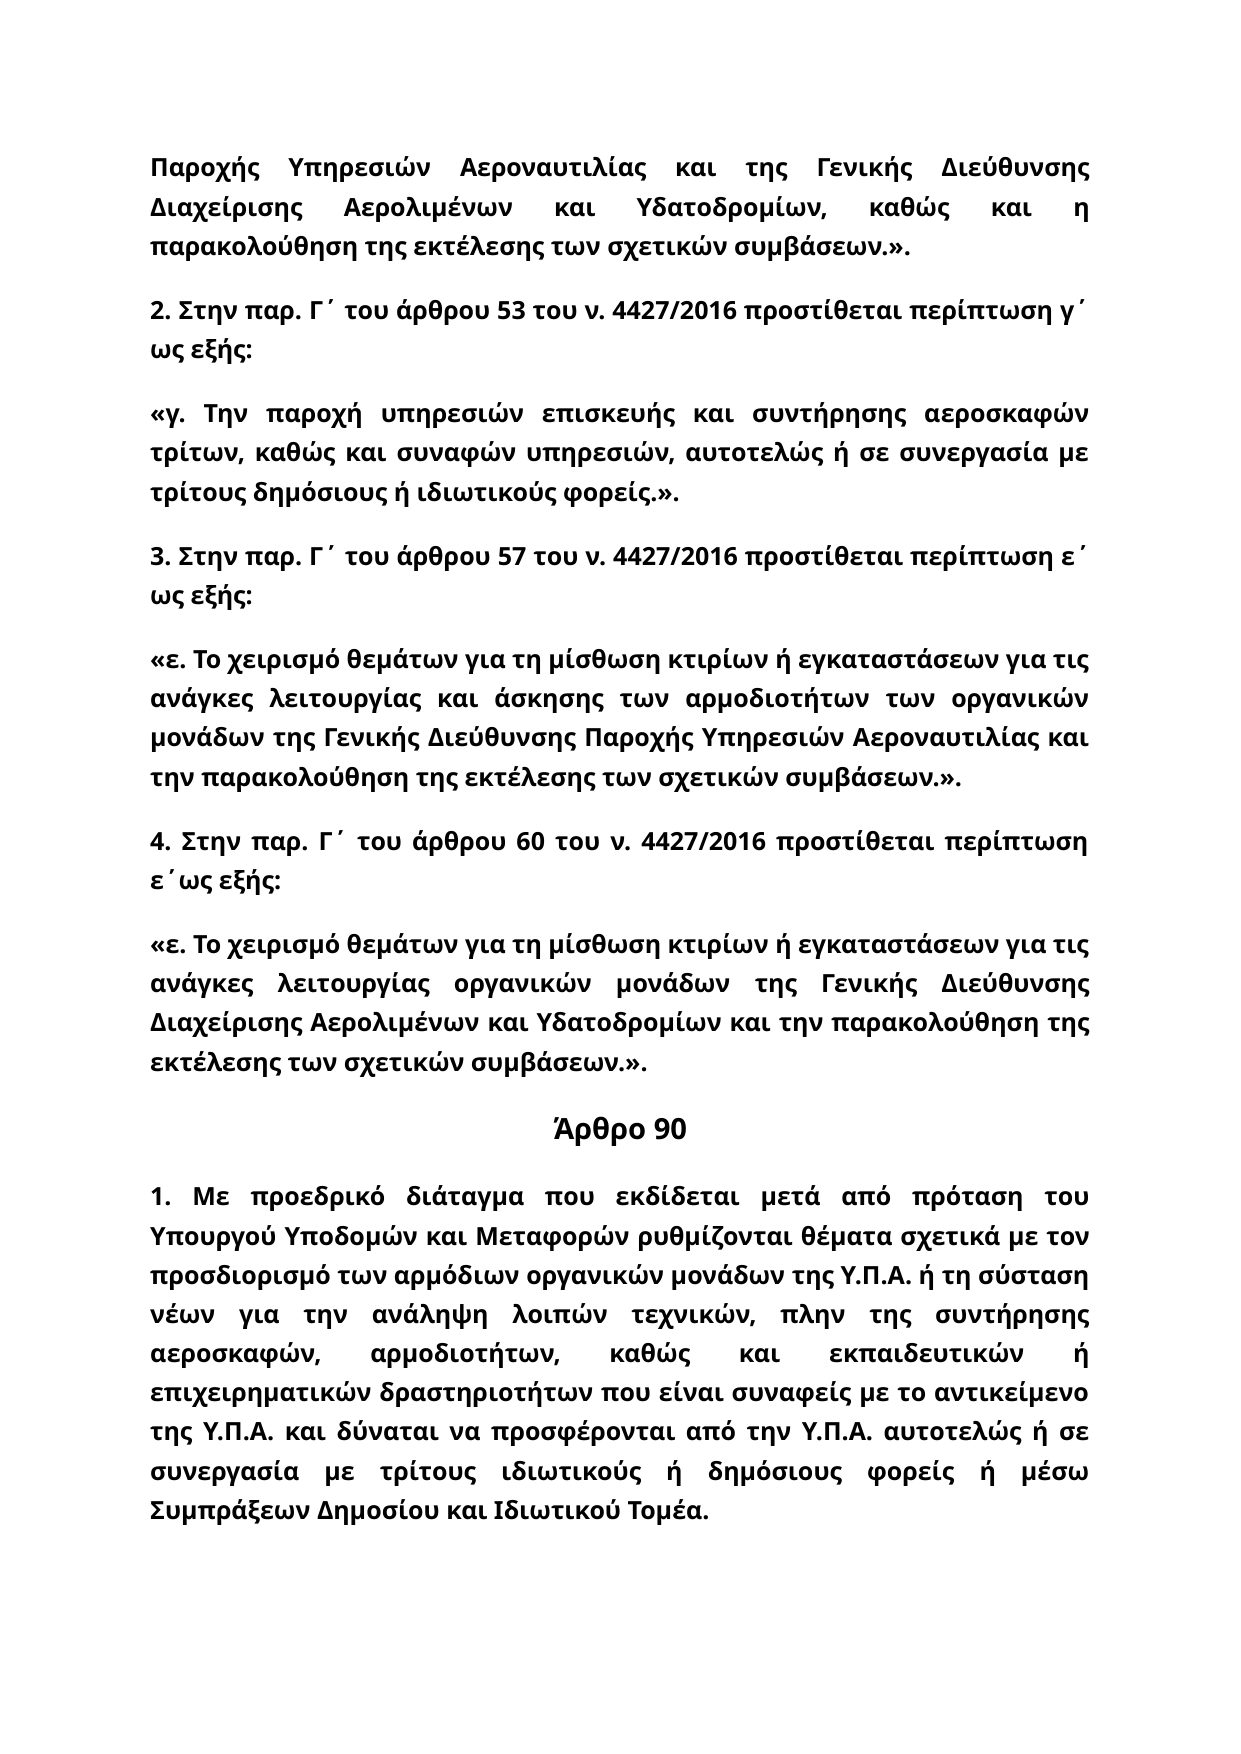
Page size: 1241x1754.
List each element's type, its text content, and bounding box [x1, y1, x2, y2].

text 1. Με προεδρικό διάταγμα που εκδίδεται μετά από πρόταση του Υπουργού Υποδομών και Μεταφορών ρυθμίζονται θέματα σχετικά με τον προσδιορισμό των αρμόδιων οργανικών μονάδων της Υ.Π.Α. ή τη σύσταση νέων για την ανάληψη λοιπών τεχνικών, πλην της συντήρησης αεροσκαφών, αρμοδιοτήτων, καθώς και εκπαιδευτικών ή επιχειρηματικών δραστηριοτήτων που είναι συναφείς με το αντικείμενο της Υ.Π.Α. και δύναται να προσφέρονται από την Υ.Π.Α. αυτοτελώς ή σε συνεργασία με τρίτους ιδιωτικούς ή δημόσιους φορείς ή μέσω Συμπράξεων Δημοσίου και Ιδιωτικού Τομέα. [150, 1179, 1090, 1526]
text 4. Στην παρ. Γ΄ του άρθρου 60 του ν. 4427/2016 προστίθεται περίπτωση ε΄ως εξής: [150, 823, 1090, 897]
subtitle Άρθρο 90 [150, 1108, 1090, 1148]
text «ε. Το χειρισμό θεμάτων για τη μίσθωση κτιρίων ή εγκαταστάσεων για τις ανάγκες λειτουργίας και άσκησης των αρμοδιοτήτων των οργανικών μονάδων της Γενικής Διεύθυνσης Παροχής Υπηρεσιών Αεροναυτιλίας και την παρακολούθηση της εκτέλεσης των σχετικών συμβάσεων.». [150, 642, 1090, 793]
text 3. Στην παρ. Γ΄ του άρθρου 57 του ν. 4427/2016 προστίθεται περίπτωση ε΄ ως εξής: [150, 538, 1090, 612]
text «ε. Το χειρισμό θεμάτων για τη μίσθωση κτιρίων ή εγκαταστάσεων για τις ανάγκες λειτουργίας οργανικών μονάδων της Γενικής Διεύθυνσης Διαχείρισης Αερολιμένων και Υδατοδρομίων και την παρακολούθηση της εκτέλεσης των σχετικών συμβάσεων.». [150, 927, 1090, 1078]
text 2. Στην παρ. Γ΄ του άρθρου 53 του ν. 4427/2016 προστίθεται περίπτωση γ΄ ως εξής: [150, 292, 1090, 366]
text «γ. Την παροχή υπηρεσιών επισκευής και συντήρησης αεροσκαφών τρίτων, καθώς και συναφών υπηρεσιών, αυτοτελώς ή σε συνεργασία με τρίτους δημόσιους ή ιδιωτικούς φορείς.». [150, 396, 1090, 508]
text Παροχής Υπηρεσιών Αεροναυτιλίας και της Γενικής Διεύθυνσης Διαχείρισης Αερολιμένων και Υδατοδρομίων, καθώς και η παρακολούθηση της εκτέλεσης των σχετικών συμβάσεων.». [150, 150, 1090, 262]
